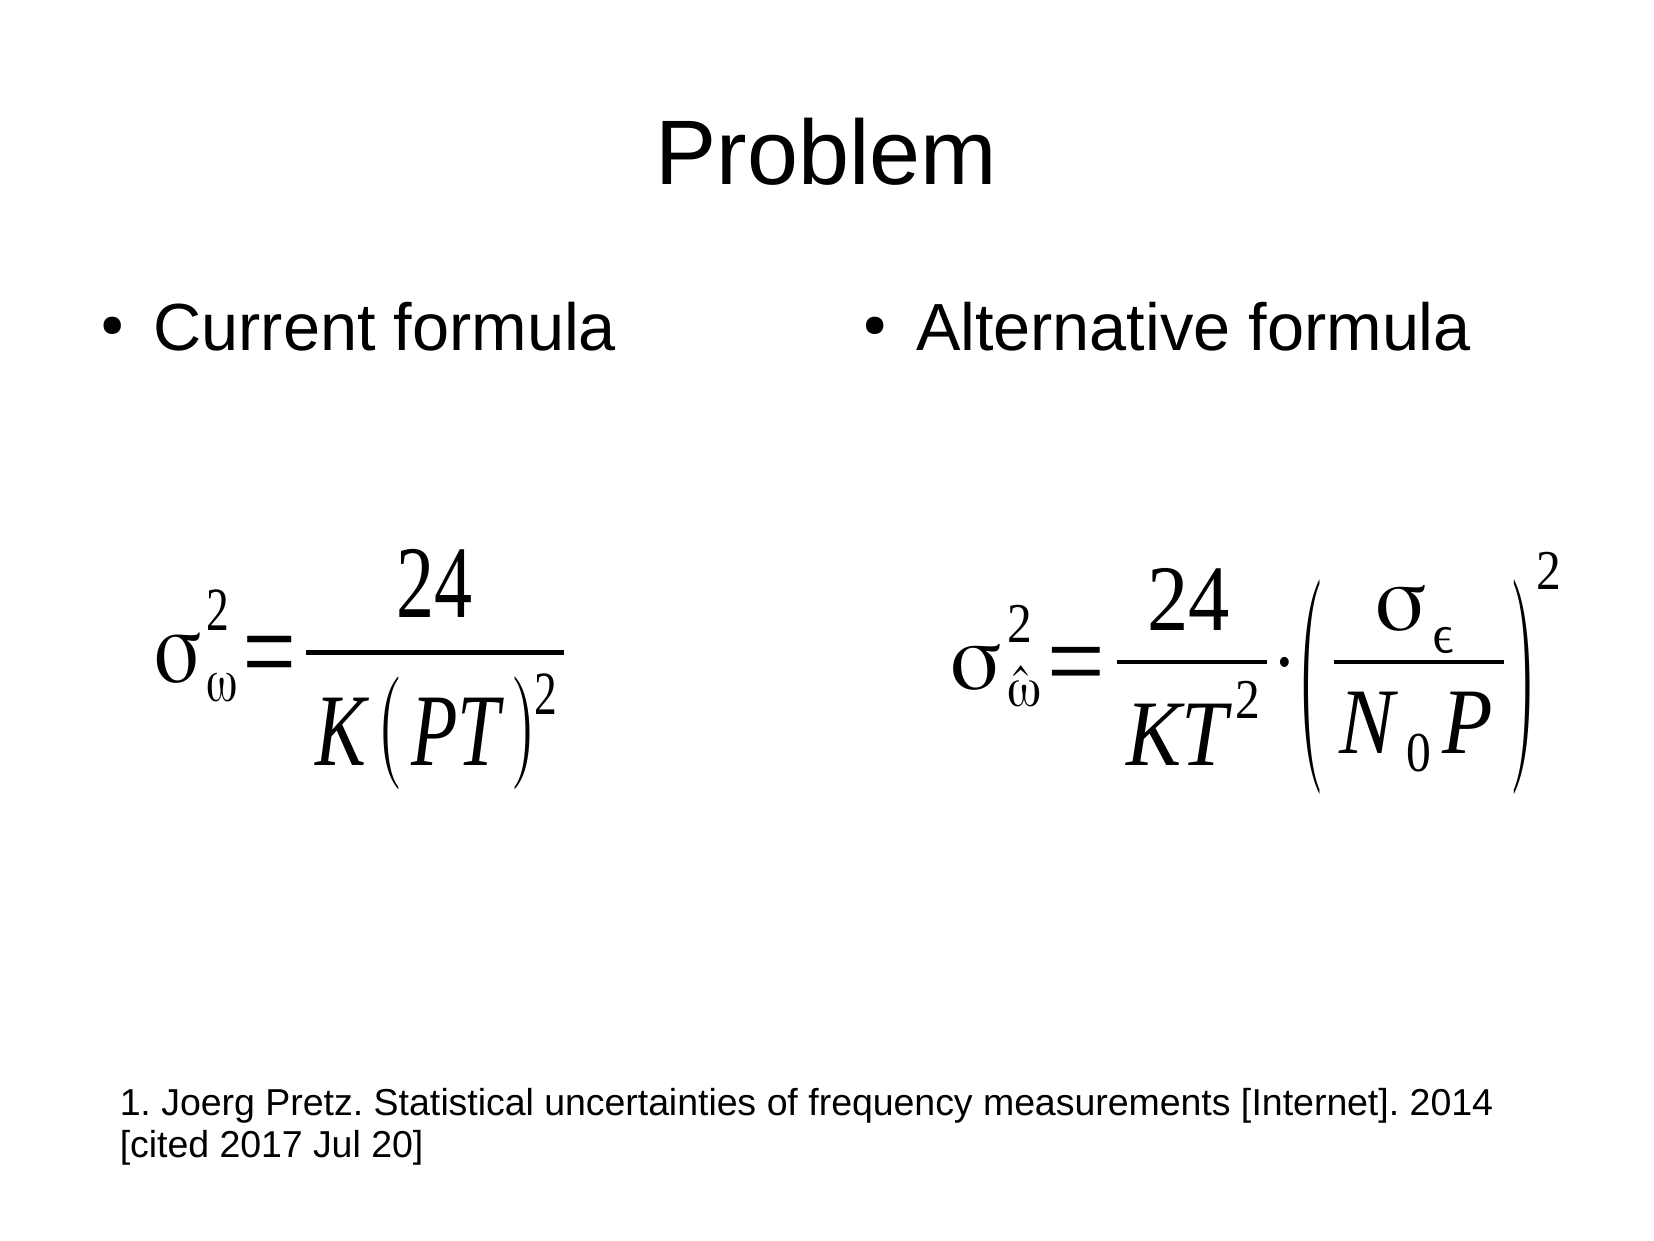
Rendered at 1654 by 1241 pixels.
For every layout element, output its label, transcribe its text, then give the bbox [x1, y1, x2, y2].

list Current formula [82, 290, 809, 1010]
chart [135, 527, 586, 793]
chart [930, 536, 1581, 797]
text_box 1. Joerg Pretz. Statistical uncertainties of frequency measurements [Internet]. 2014 [cited 2017 Jul 20] [105, 1074, 1516, 1216]
list Alternative formula [845, 290, 1572, 1010]
title Problem [82, 49, 1571, 257]
